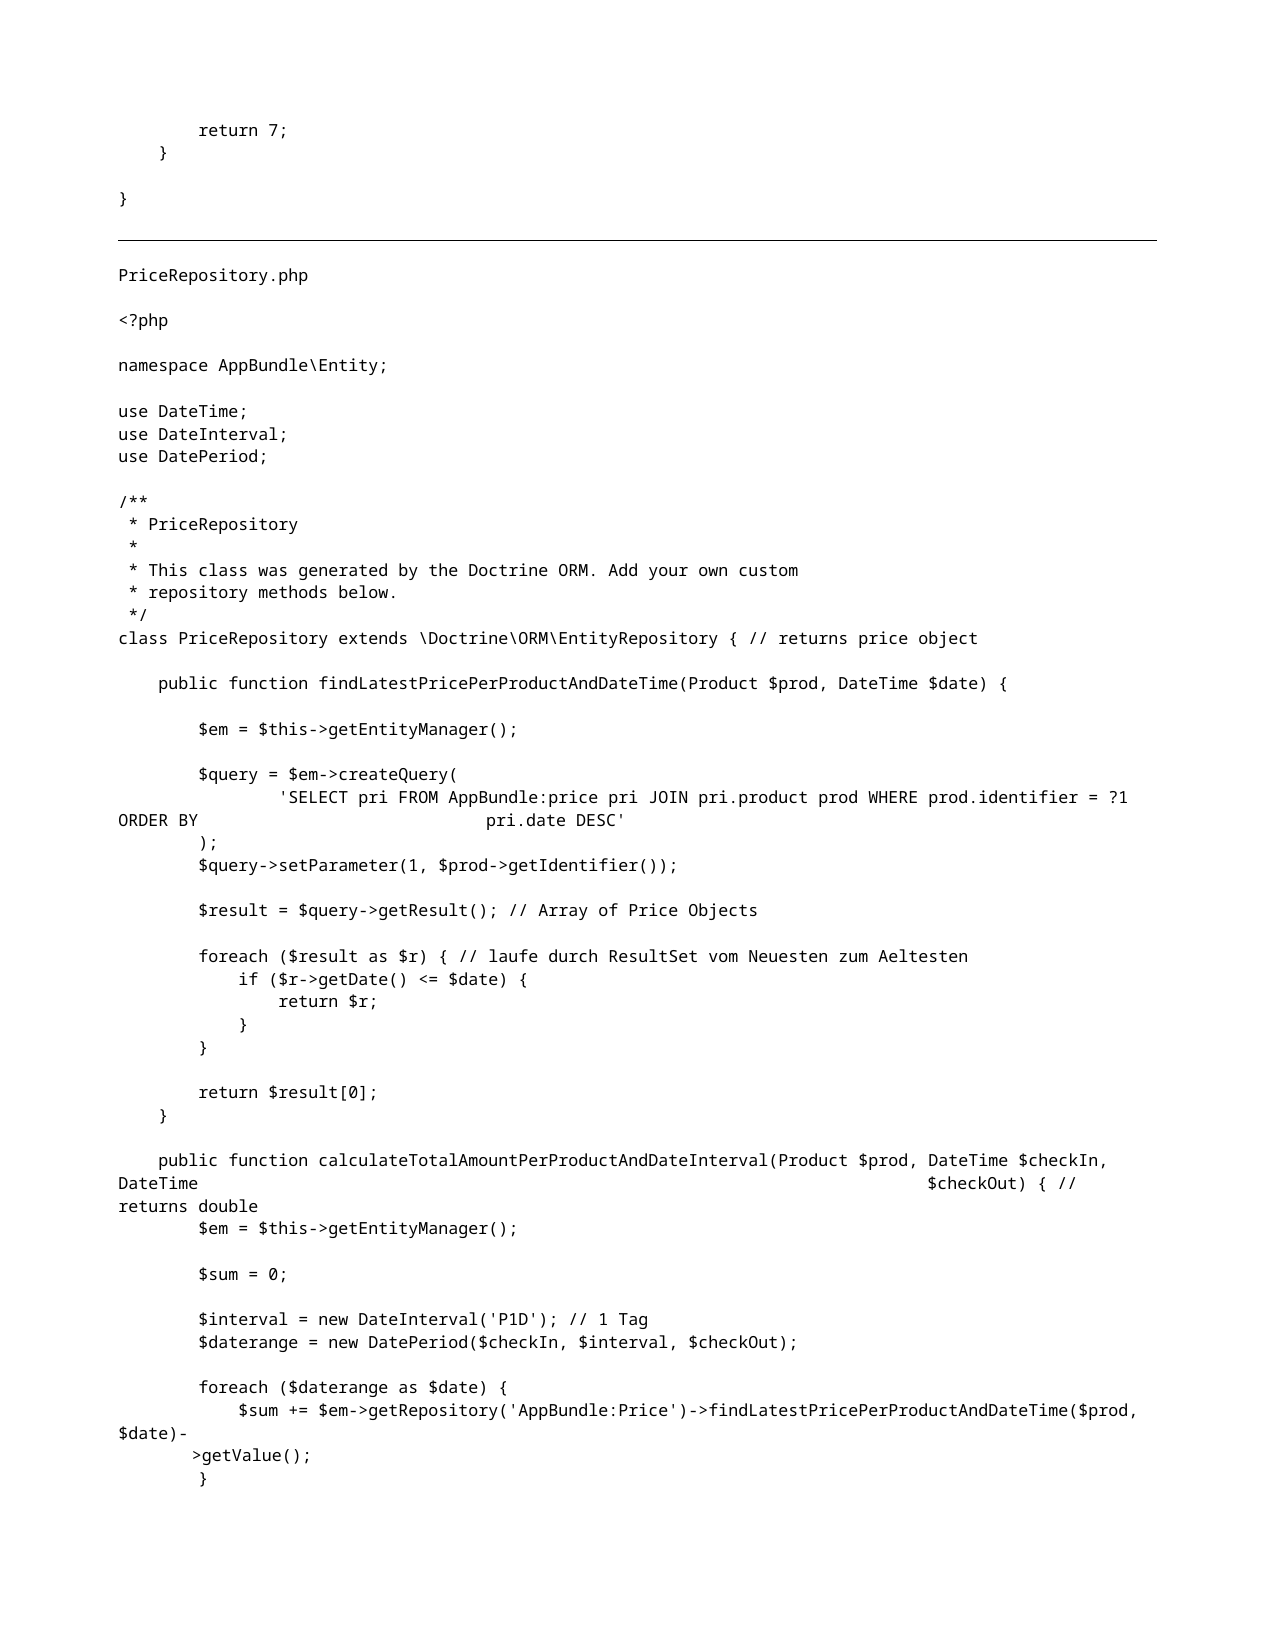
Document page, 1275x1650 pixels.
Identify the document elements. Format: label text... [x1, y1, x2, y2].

text /** [118, 490, 1157, 513]
text foreach ($result as $r) { // laufe durch ResultSet vom Neuesten zum Aeltesten [118, 944, 1157, 967]
text * repository methods below. [118, 581, 1157, 604]
text foreach ($daterange as $date) { [118, 1376, 1157, 1399]
text use DatePeriod; [118, 445, 1157, 468]
text } [118, 1103, 1157, 1126]
text $daterange = new DatePeriod($checkIn, $interval, $checkOut); [118, 1331, 1157, 1353]
text } [118, 1467, 1157, 1489]
text return 7; [118, 118, 1157, 141]
text use DateTime; [118, 399, 1157, 422]
text class PriceRepository extends \Doctrine\ORM\EntityRepository { // returns price object [118, 627, 1157, 649]
text * This class was generated by the Doctrine ORM. Add your own custom [118, 558, 1157, 581]
text } [118, 186, 1157, 209]
text } [118, 1013, 1157, 1035]
text <?php [118, 309, 1157, 331]
text $sum += $em->getRepository('AppBundle:Price')->findLatestPricePerProductAndDateTime($prod, $date)- >getValue(); [118, 1399, 1157, 1467]
text if ($r->getDate() <= $date) { [118, 967, 1157, 990]
text $query = $em->createQuery( [118, 763, 1157, 786]
text } [118, 1035, 1157, 1058]
text * [118, 536, 1157, 558]
text $query->setParameter(1, $prod->getIdentifier()); [118, 854, 1157, 876]
text public function calculateTotalAmountPerProductAndDateInterval(Product $prod, DateTime $checkIn, DateTime $checkOut) { // returns double [118, 1149, 1157, 1217]
text $sum = 0; [118, 1262, 1157, 1285]
text $em = $this->getEntityManager(); [118, 717, 1157, 740]
text public function findLatestPricePerProductAndDateTime(Product $prod, DateTime $date) { [118, 672, 1157, 695]
text PriceRepository.php [118, 263, 1157, 286]
text */ [118, 604, 1157, 627]
text * PriceRepository [118, 513, 1157, 536]
text use DateInterval; [118, 422, 1157, 445]
text ); [118, 831, 1157, 854]
text $em = $this->getEntityManager(); [118, 1217, 1157, 1240]
text $result = $query->getResult(); // Array of Price Objects [118, 899, 1157, 922]
text return $result[0]; [118, 1081, 1157, 1103]
text $interval = new DateInterval('P1D'); // 1 Tag [118, 1308, 1157, 1331]
text } [118, 141, 1157, 163]
text return $r; [118, 990, 1157, 1013]
text 'SELECT pri FROM AppBundle:price pri JOIN pri.product prod WHERE prod.identifier = ?1 ORDER BY pri.date DESC' [118, 786, 1157, 831]
text namespace AppBundle\Entity; [118, 354, 1157, 377]
